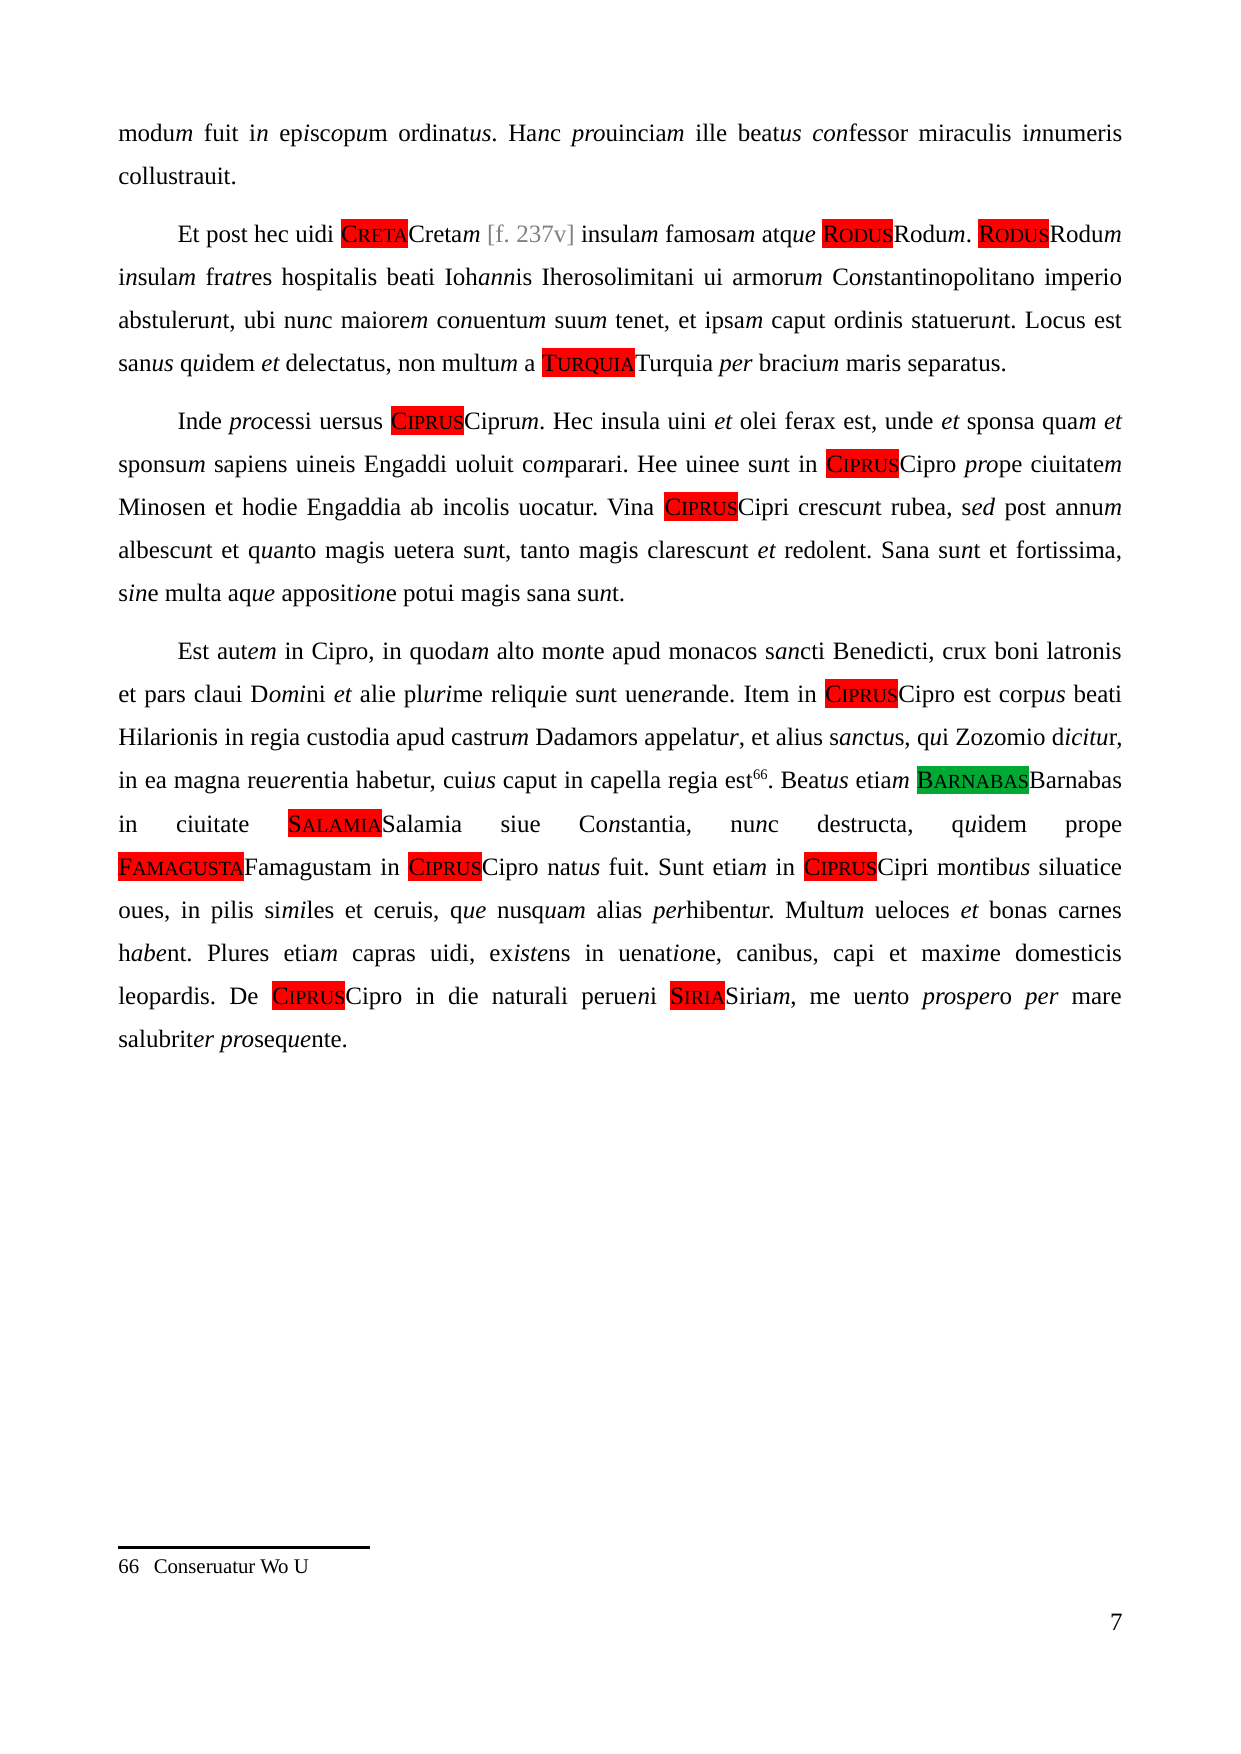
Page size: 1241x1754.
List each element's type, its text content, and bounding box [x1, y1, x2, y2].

text Et post hec uidi CretaCretam [f. 237v] insulam famosam atque RodusRodum. RodusRodum insulam fratres hospitalis beati Iohannis Iherosolimitani ui armorum Constantinopolitano imperio abstulerunt, ubi nunc maiorem conuentum suum tenet, et ipsam caput ordinis statuerunt. Locus est sanus quidem et delectatus, non multum a TurquiaTurquia per bracium maris separatus. [118, 219, 1122, 377]
text Inde processi uersus CiprusCiprum. Hec insula uini et olei ferax est, unde et sponsa quam et sponsum sapiens uineis Engaddi uoluit comparari. Hee uinee sunt in CiprusCipro prope ciuitatem Minosen et hodie Engaddia ab incolis uocatur. Vina CiprusCipri crescunt rubea, sed post annum albescunt et quanto magis uetera sunt, tanto magis clarescunt et redolent. Sana sunt et fortissima, sine multa aque appositione potui magis sana sunt. [118, 406, 1122, 607]
text Conseruatur Wo U [118, 1553, 1122, 1578]
text Est autem in Cipro, in quodam alto monte apud monacos sancti Benedicti, crux boni latronis et pars claui Domini et alie plurime reliquie sunt uenerande. Item in CiprusCipro est corpus beati Hilarionis in regia custodia apud castrum Dadamors appelatur, et alius sanctus, qui Zozomio dicitur, in ea magna reuerentia habetur, cuius caput in capella regia est. Beatus etiam BarnabasBarnabas in ciuitate SalamiaSalamia siue Constantia, nunc destructa, quidem prope FamagustaFamagustam in CiprusCipro natus fuit. Sunt etiam in CiprusCipri montibus siluatice oues, in pilis similes et ceruis, que nusquam alias perhibentur. Multum ueloces et bonas carnes habent. Plures etiam capras uidi, existens in uenatione, canibus, capi et maxime domesticis leopardis. De CiprusCipro in die naturali perueni SiriaSiriam, me uento prospero per mare salubriter prosequente. [118, 636, 1122, 1053]
text modum fuit in episcopum ordinatus. Hanc prouinciam ille beatus confessor miraculis innumeris collustrauit. [118, 118, 1122, 190]
